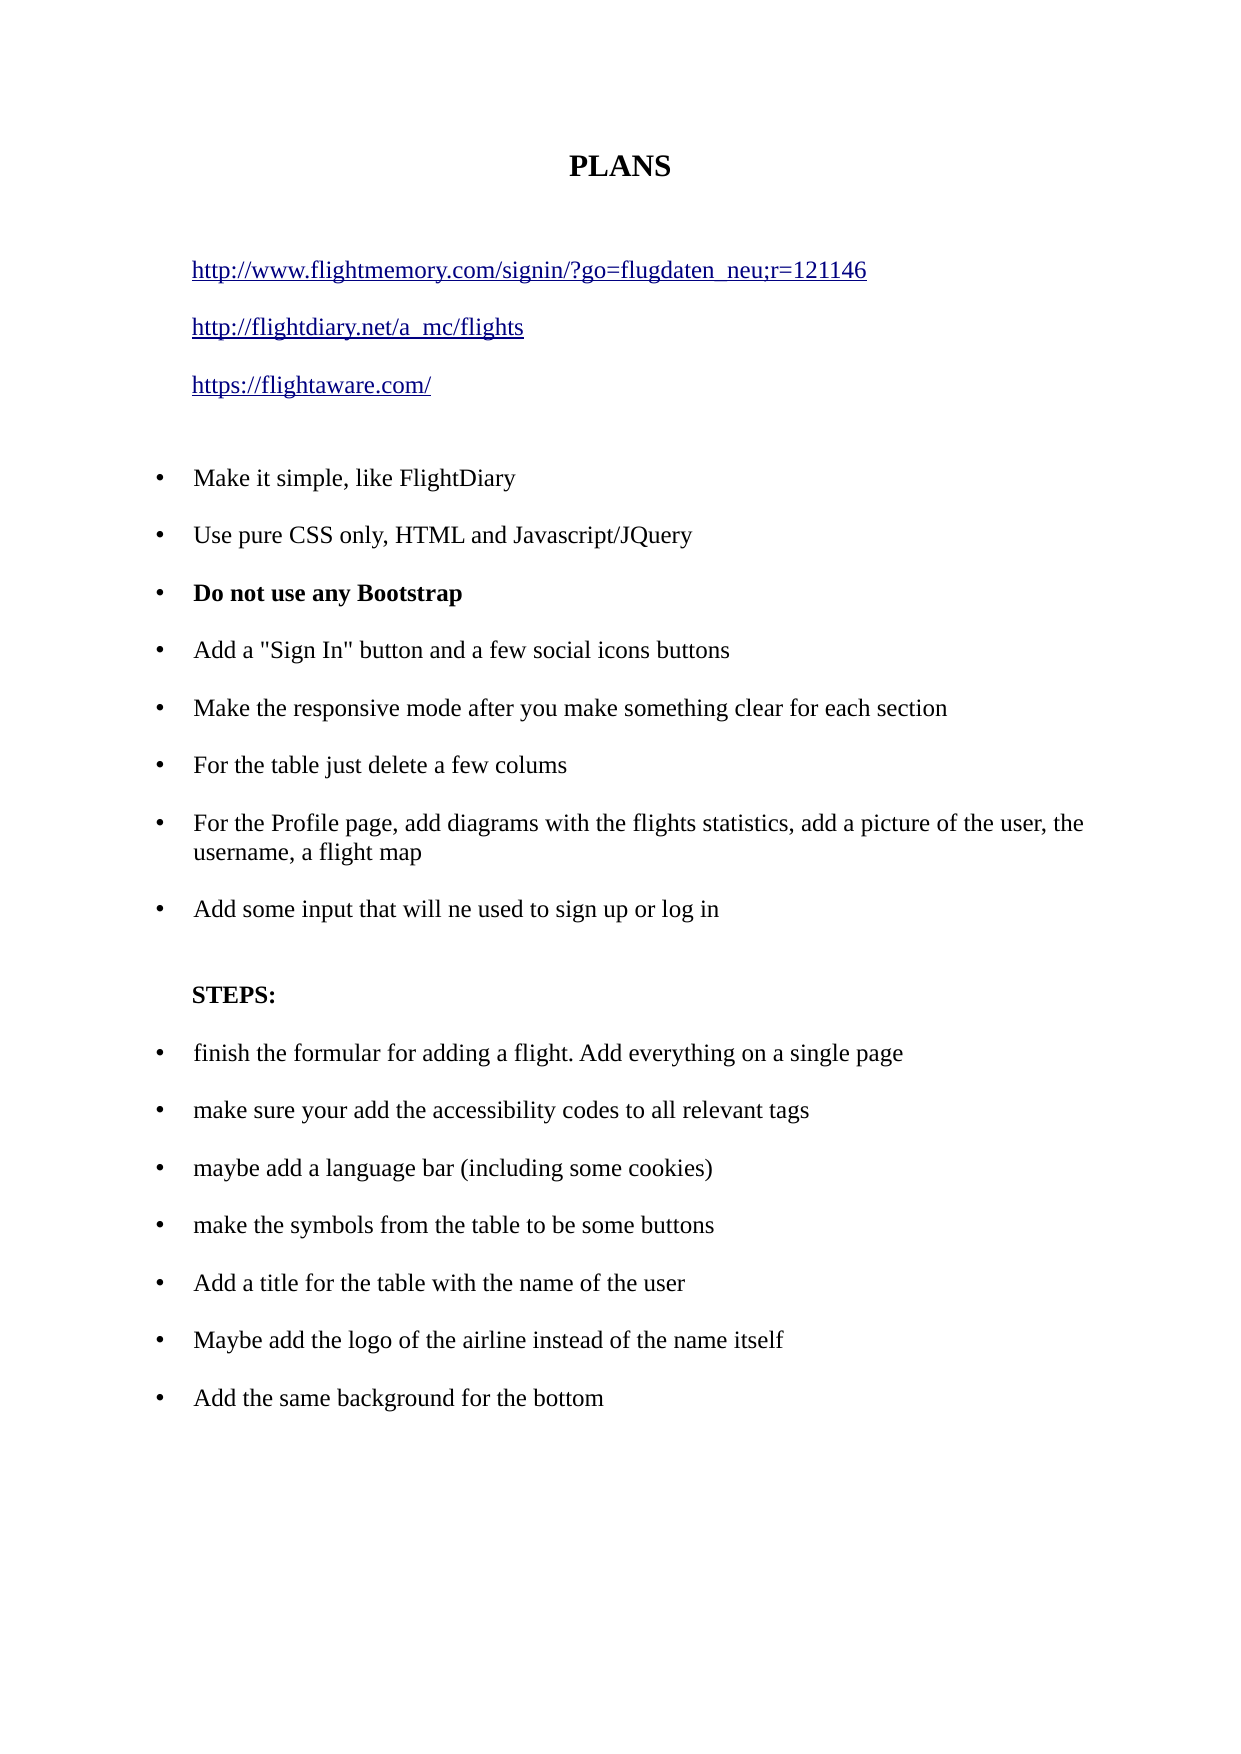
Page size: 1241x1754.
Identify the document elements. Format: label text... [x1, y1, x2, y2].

list Add a title for the table with the name of the user [156, 1268, 1122, 1297]
list make the symbols from the table to be some buttons [156, 1211, 1122, 1239]
text http://flightdiary.net/a_mc/flights [118, 312, 1122, 341]
text STEPS: [118, 981, 1122, 1009]
list Make the responsive mode after you make something clear for each section [156, 693, 1122, 722]
list For the Profile page, add diagrams with the flights statistics, add a picture of the user, the username, a flight map [156, 808, 1122, 866]
list maybe add a language bar (including some cookies) [156, 1153, 1122, 1182]
text http://www.flightmemory.com/signin/?go=flugdaten_neu;r=121146 [118, 255, 1122, 283]
list Use pure CSS only, HTML and Javascript/JQuery [156, 521, 1122, 549]
list Make it simple, like FlightDiary [156, 463, 1122, 492]
list make sure your add the accessibility codes to all relevant tags [156, 1096, 1122, 1124]
list Add the same background for the bottom [156, 1383, 1122, 1412]
list Add a "Sign In" button and a few social icons buttons [156, 636, 1122, 664]
list Maybe add the logo of the airline instead of the name itself [156, 1326, 1122, 1354]
list finish the formular for adding a flight. Add everything on a single page [156, 1038, 1122, 1067]
list Add some input that will ne used to sign up or log in [156, 894, 1122, 923]
list For the table just delete a few colums [156, 751, 1122, 779]
text PLANS [118, 147, 1122, 183]
list Do not use any Bootstrap [156, 578, 1122, 607]
text https://flightaware.com/ [118, 370, 1122, 398]
